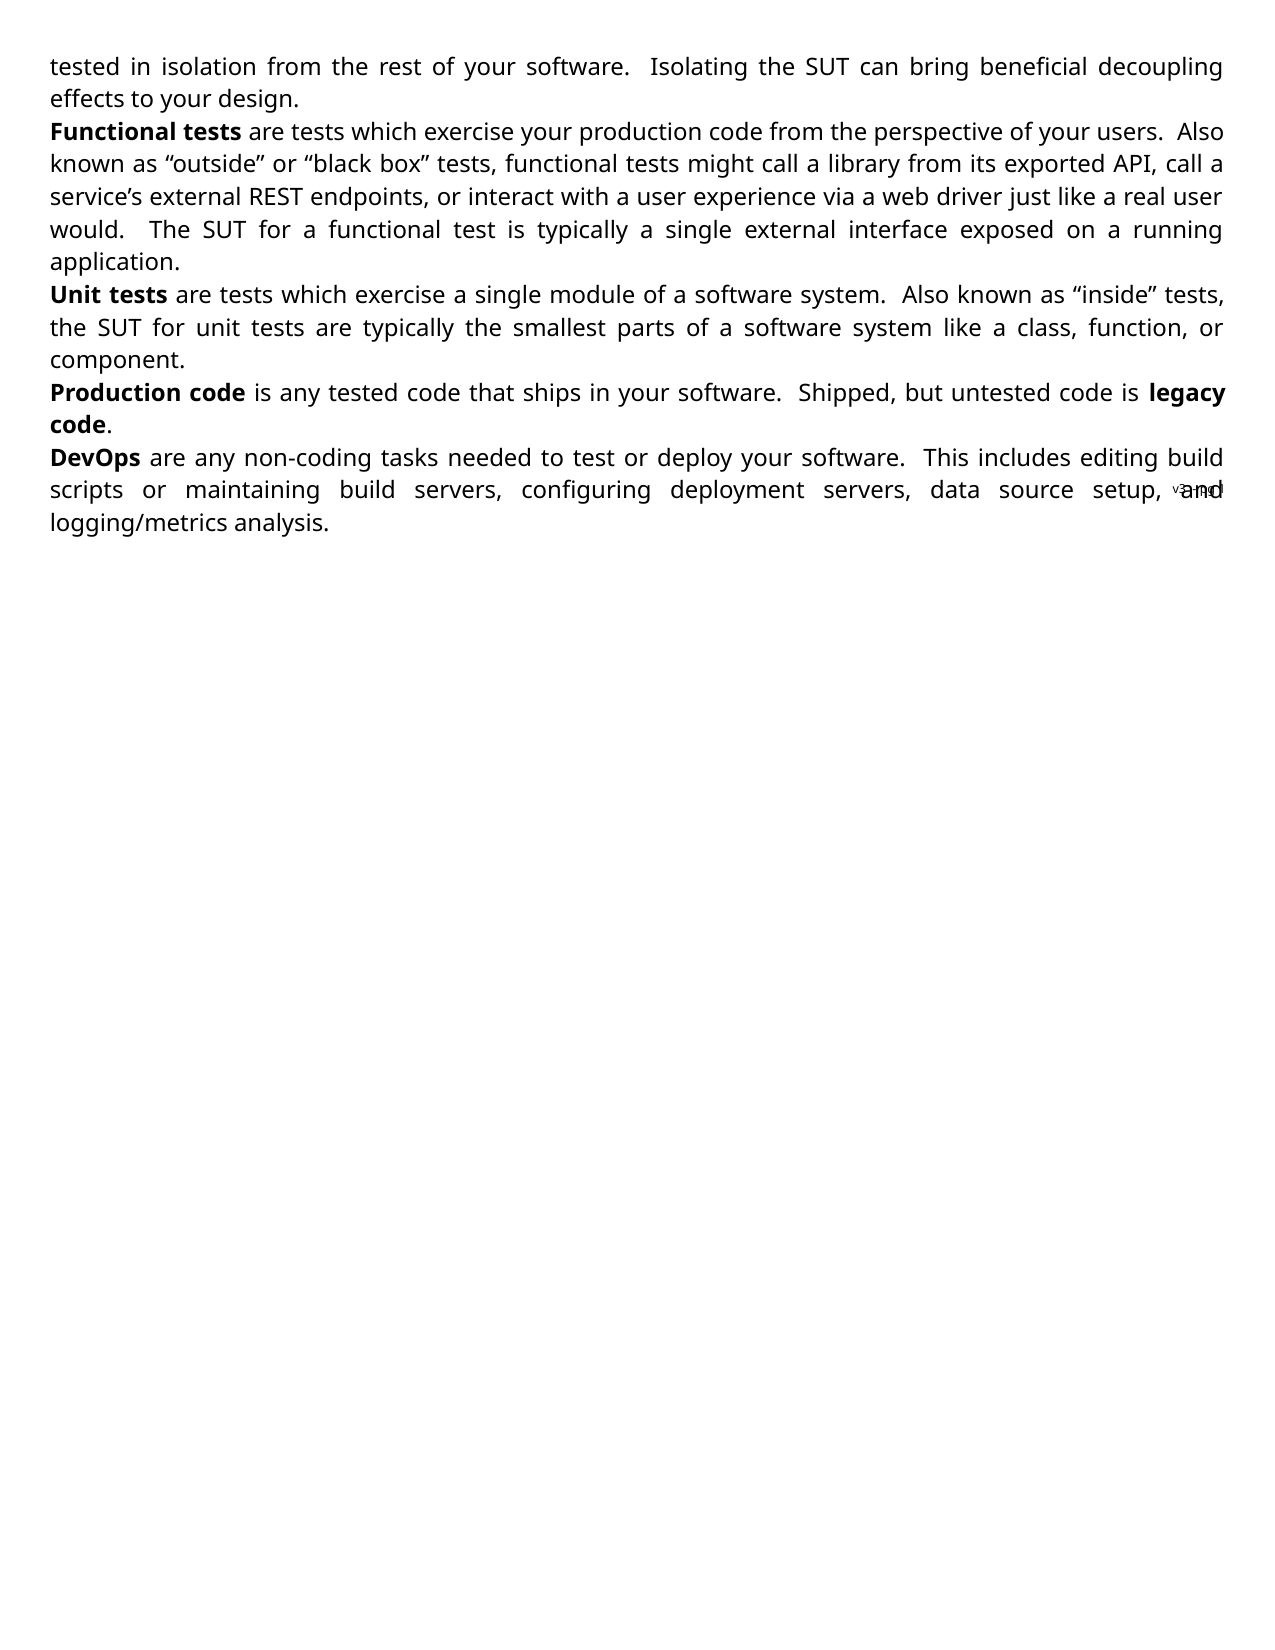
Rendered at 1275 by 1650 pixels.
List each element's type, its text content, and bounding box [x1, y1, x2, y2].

text Unit tests are tests which exercise a single module of a software system. Also known as “inside” tests, the SUT for unit tests are typically the smallest parts of a software system like a class, function, or component. [49, 278, 1226, 376]
text tested in isolation from the rest of your software. Isolating the SUT can bring beneficial decoupling effects to your design. [49, 49, 1226, 115]
text Functional tests are tests which exercise your production code from the perspective of your users. Also known as “outside” or “black box” tests, functional tests might call a library from its exported API, call a service’s external REST endpoints, or interact with a user experience via a web driver just like a real user would. The SUT for a functional test is typically a single external interface exposed on a running application. [49, 115, 1226, 278]
text DevOps are any non-coding tasks needed to test or deploy your software. This includes editing build scripts or maintaining build servers, configuring deployment servers, data source setup, and logging/metrics analysis. [49, 441, 1226, 538]
text Production code is any tested code that ships in your software. Shipped, but untested code is legacy code. [49, 376, 1226, 441]
